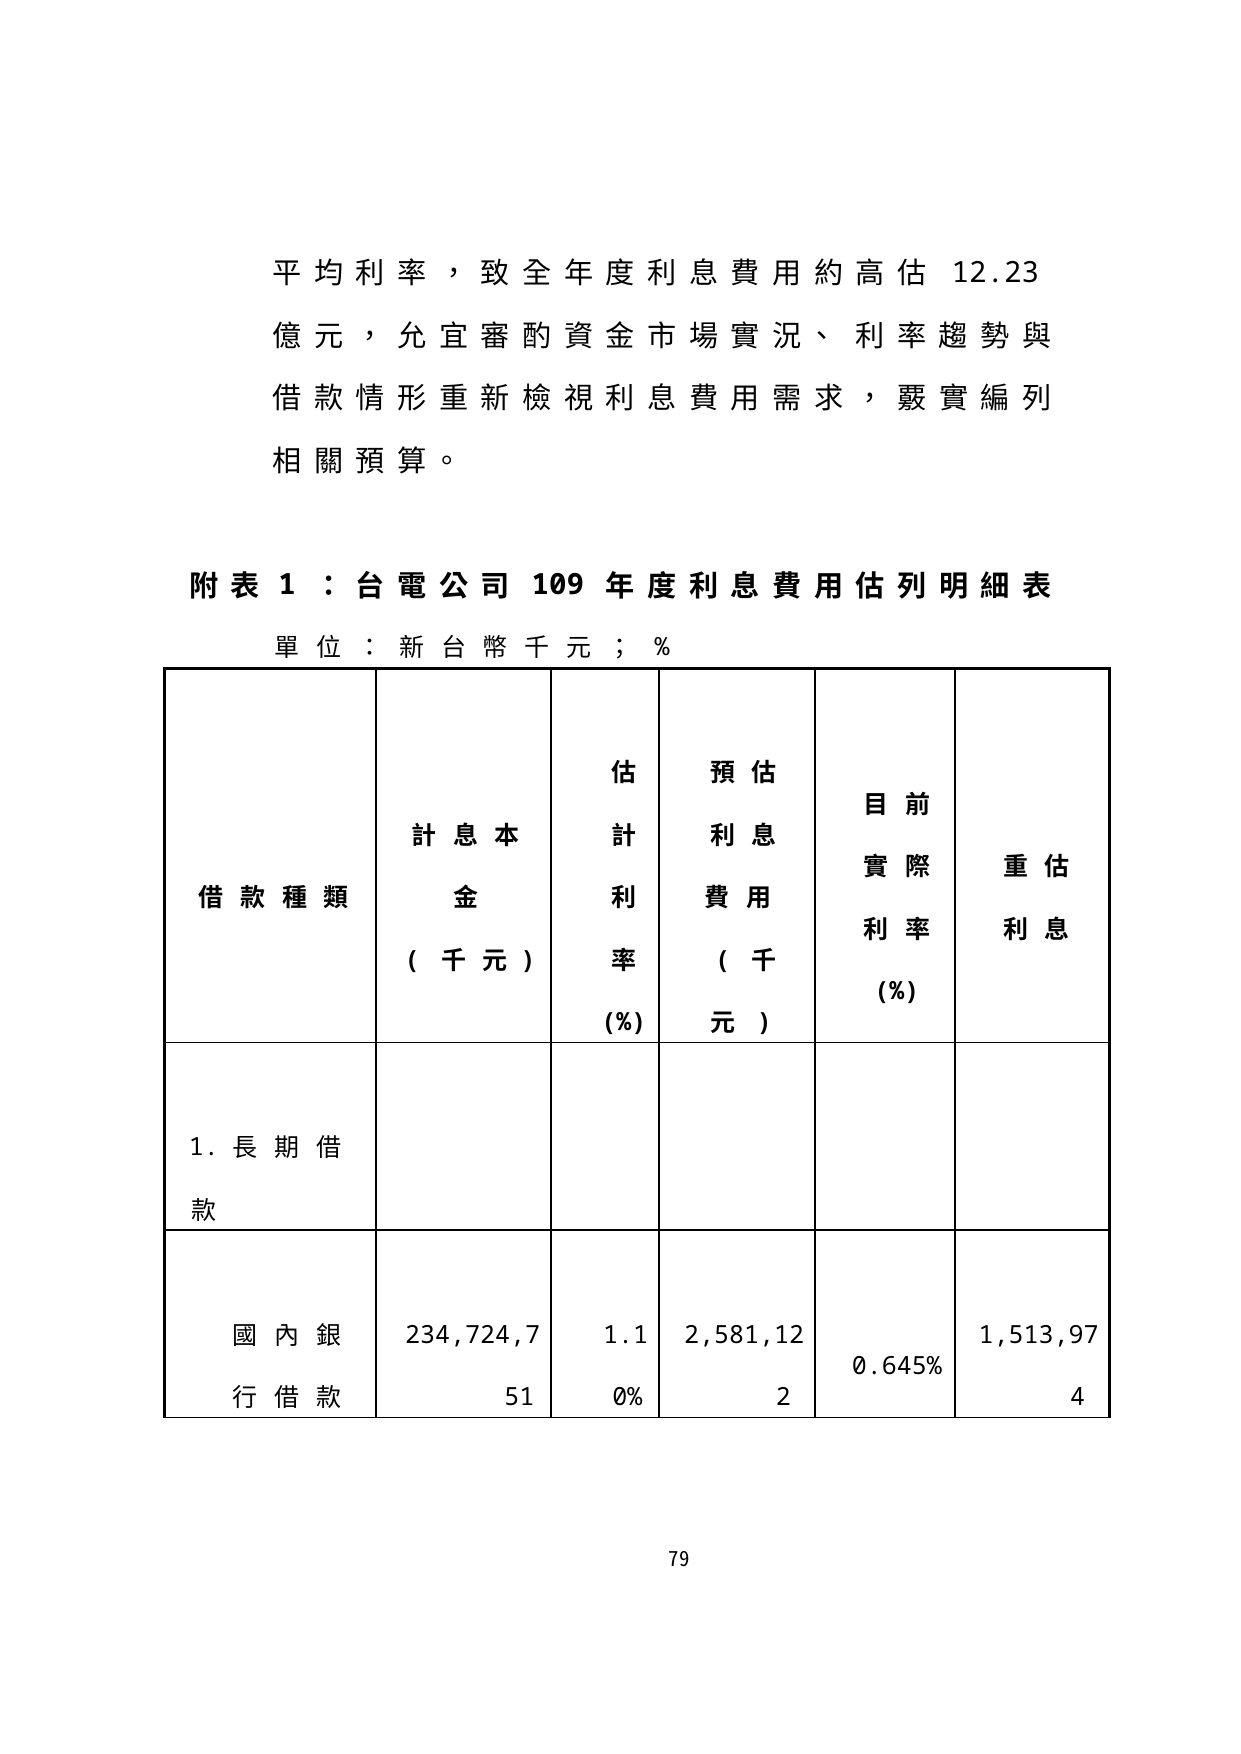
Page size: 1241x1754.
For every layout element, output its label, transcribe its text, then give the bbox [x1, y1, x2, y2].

table_cell 國內銀行借款 [166, 1231, 375, 1417]
table_header 目前實際利率(%) [816, 670, 954, 1042]
table_cell 234,724,751 [377, 1231, 550, 1417]
table_cell [956, 1043, 1108, 1229]
table_cell 1,513,974 [956, 1231, 1108, 1417]
table_header 借款種類 [166, 670, 375, 1042]
text 附表1：台電公司109年度利息費用估列明細表 單位：新台幣千元；% [155, 542, 1078, 667]
table_header 預估利息費用(千元) [660, 670, 814, 1042]
table_cell [377, 1043, 550, 1229]
table_cell 2,581,122 [660, 1231, 814, 1417]
table_cell 0.645% [816, 1231, 954, 1417]
table_cell 1.長期借款 [166, 1043, 375, 1229]
table_cell 1.10% [552, 1231, 658, 1417]
table_header 重估利息 [956, 670, 1108, 1042]
table_cell [816, 1043, 954, 1229]
text 平均利率，致全年度利息費用約高估12.23億元，允宜審酌資金市場實況、利率趨勢與借款情形重新檢視利息費用需求，覈實編列相關預算。 [242, 229, 1058, 479]
table_cell [660, 1043, 814, 1229]
table_header 估計利率(%) [552, 670, 658, 1042]
table_header 計息本金 (千元) [377, 670, 550, 1042]
table_cell [552, 1043, 658, 1229]
